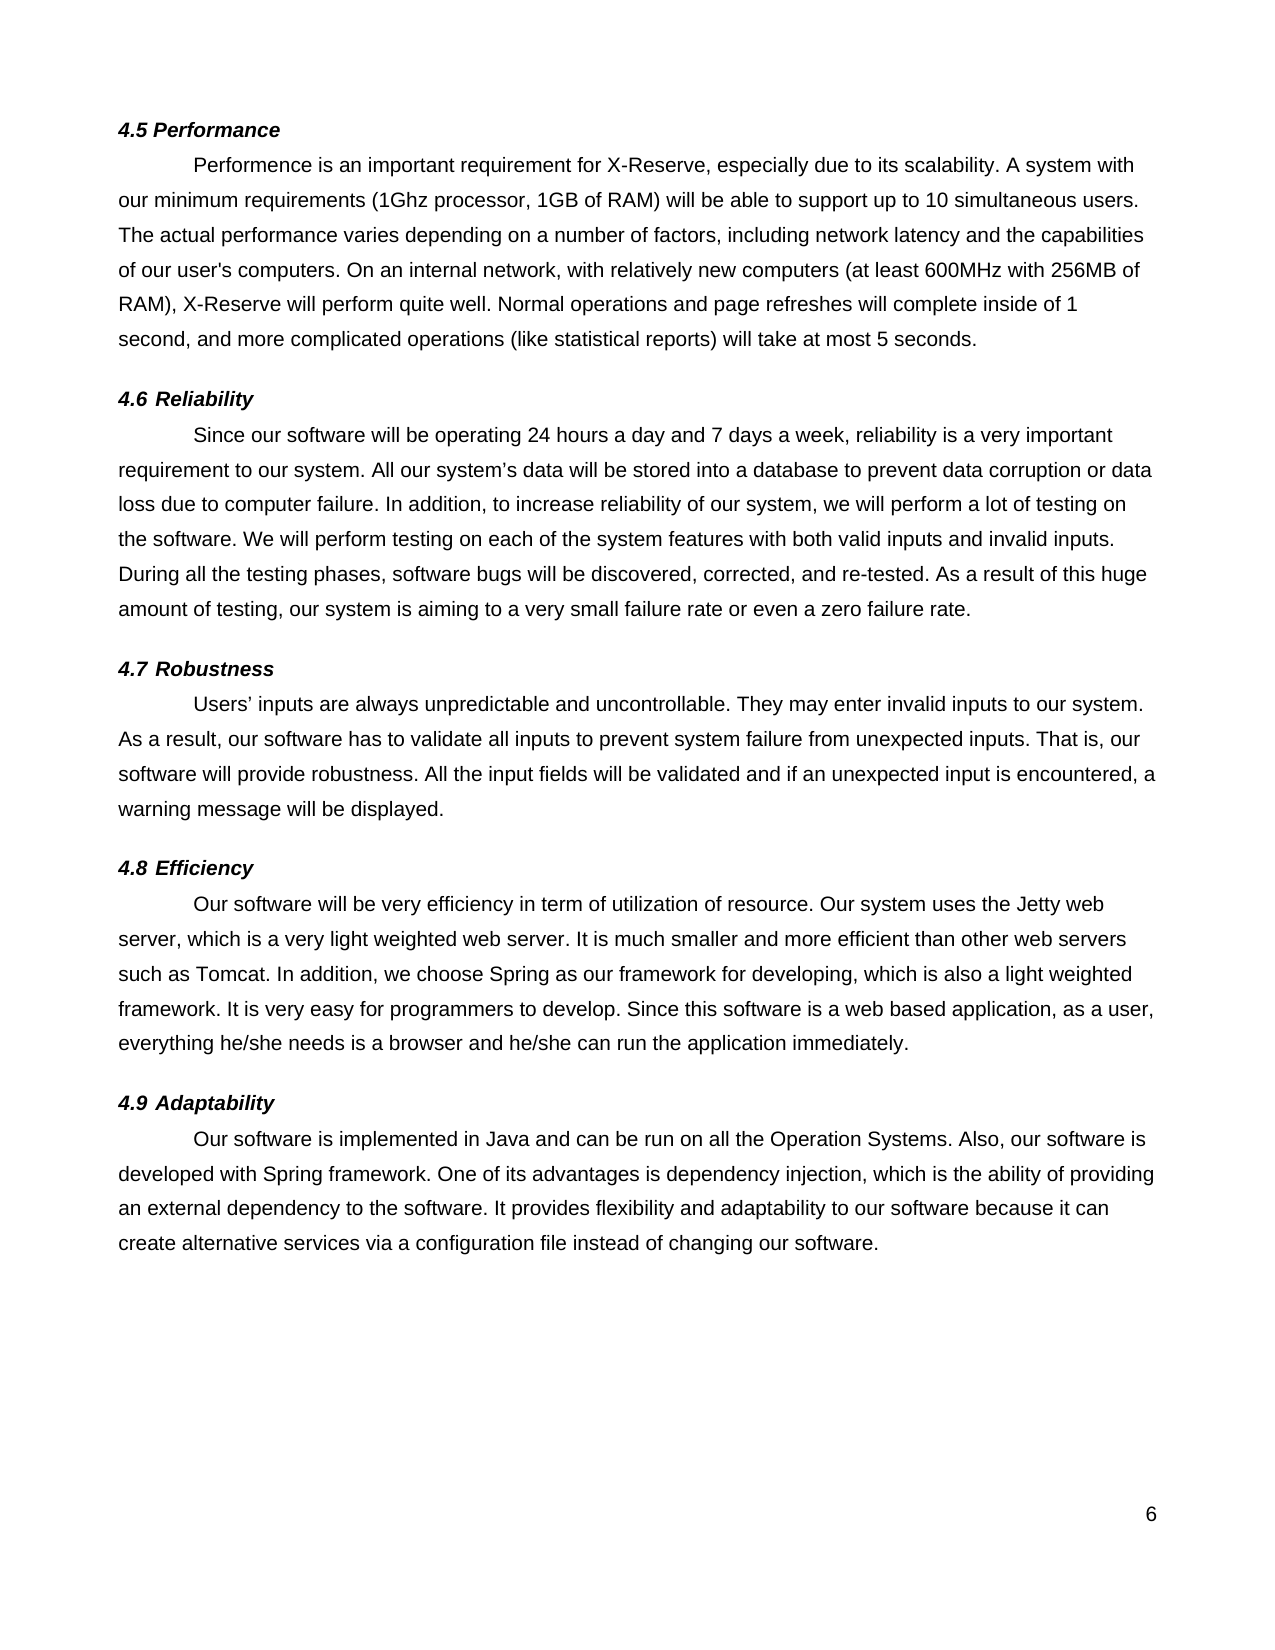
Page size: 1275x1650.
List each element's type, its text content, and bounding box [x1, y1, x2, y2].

text Users’ inputs are always unpredictable and uncontrollable. They may enter invalid inputs to our system. As a result, our software has to validate all inputs to prevent system failure from unexpected inputs. That is, our software will provide robustness. All the input fields will be validated and if an unexpected input is encountered, a warning message will be displayed. [118, 693, 1157, 820]
subtitle 4.5 Performance [118, 118, 1157, 141]
text Our software will be very efficiency in term of utilization of resource. Our system uses the Jetty web server, which is a very light weighted web server. It is much smaller and more efficient than other web servers such as Tomcat. In addition, we choose Spring as our framework for developing, which is also a light weighted framework. It is very easy for programmers to develop. Since this software is a web based application, as a user, everything he/she needs is a browser and he/she can run the application immediately. [118, 893, 1157, 1055]
subtitle 4.8 Efficiency [118, 857, 1157, 880]
subtitle 4.7 Robustness [118, 657, 1157, 680]
subtitle 4.6 Reliability [118, 388, 1157, 411]
text Our software is implemented in Java and can be run on all the Operation Systems. Also, our software is developed with Spring framework. One of its advantages is dependency injection, which is the ability of providing an external dependency to the software. It provides flexibility and adaptability to our software because it can create alternative services via a configuration file instead of changing our software. [118, 1127, 1157, 1255]
text Performence is an important requirement for X-Reserve, especially due to its scalability. A system with our minimum requirements (1Ghz processor, 1GB of RAM) will be able to support up to 10 simultaneous users. The actual performance varies depending on a number of factors, including network latency and the capabilities of our user's computers. On an internal network, with relatively new computers (at least 600MHz with 256MB of RAM), X-Reserve will perform quite well. Normal operations and page refreshes will complete inside of 1 second, and more complicated operations (like statistical reports) will take at most 5 seconds. [118, 154, 1157, 351]
text Since our software will be operating 24 hours a day and 7 days a week, reliability is a very important requirement to our system. All our system’s data will be stored into a database to prevent data corruption or data loss due to computer failure. In addition, to increase reliability of our system, we will perform a lot of testing on the software. We will perform testing on each of the system features with both valid inputs and invalid inputs. During all the testing phases, software bugs will be discovered, corrected, and re-tested. As a result of this huge amount of testing, our system is aiming to a very small failure rate or even a zero failure rate. [118, 423, 1157, 621]
subtitle 4.9 Adaptability [118, 1092, 1157, 1115]
